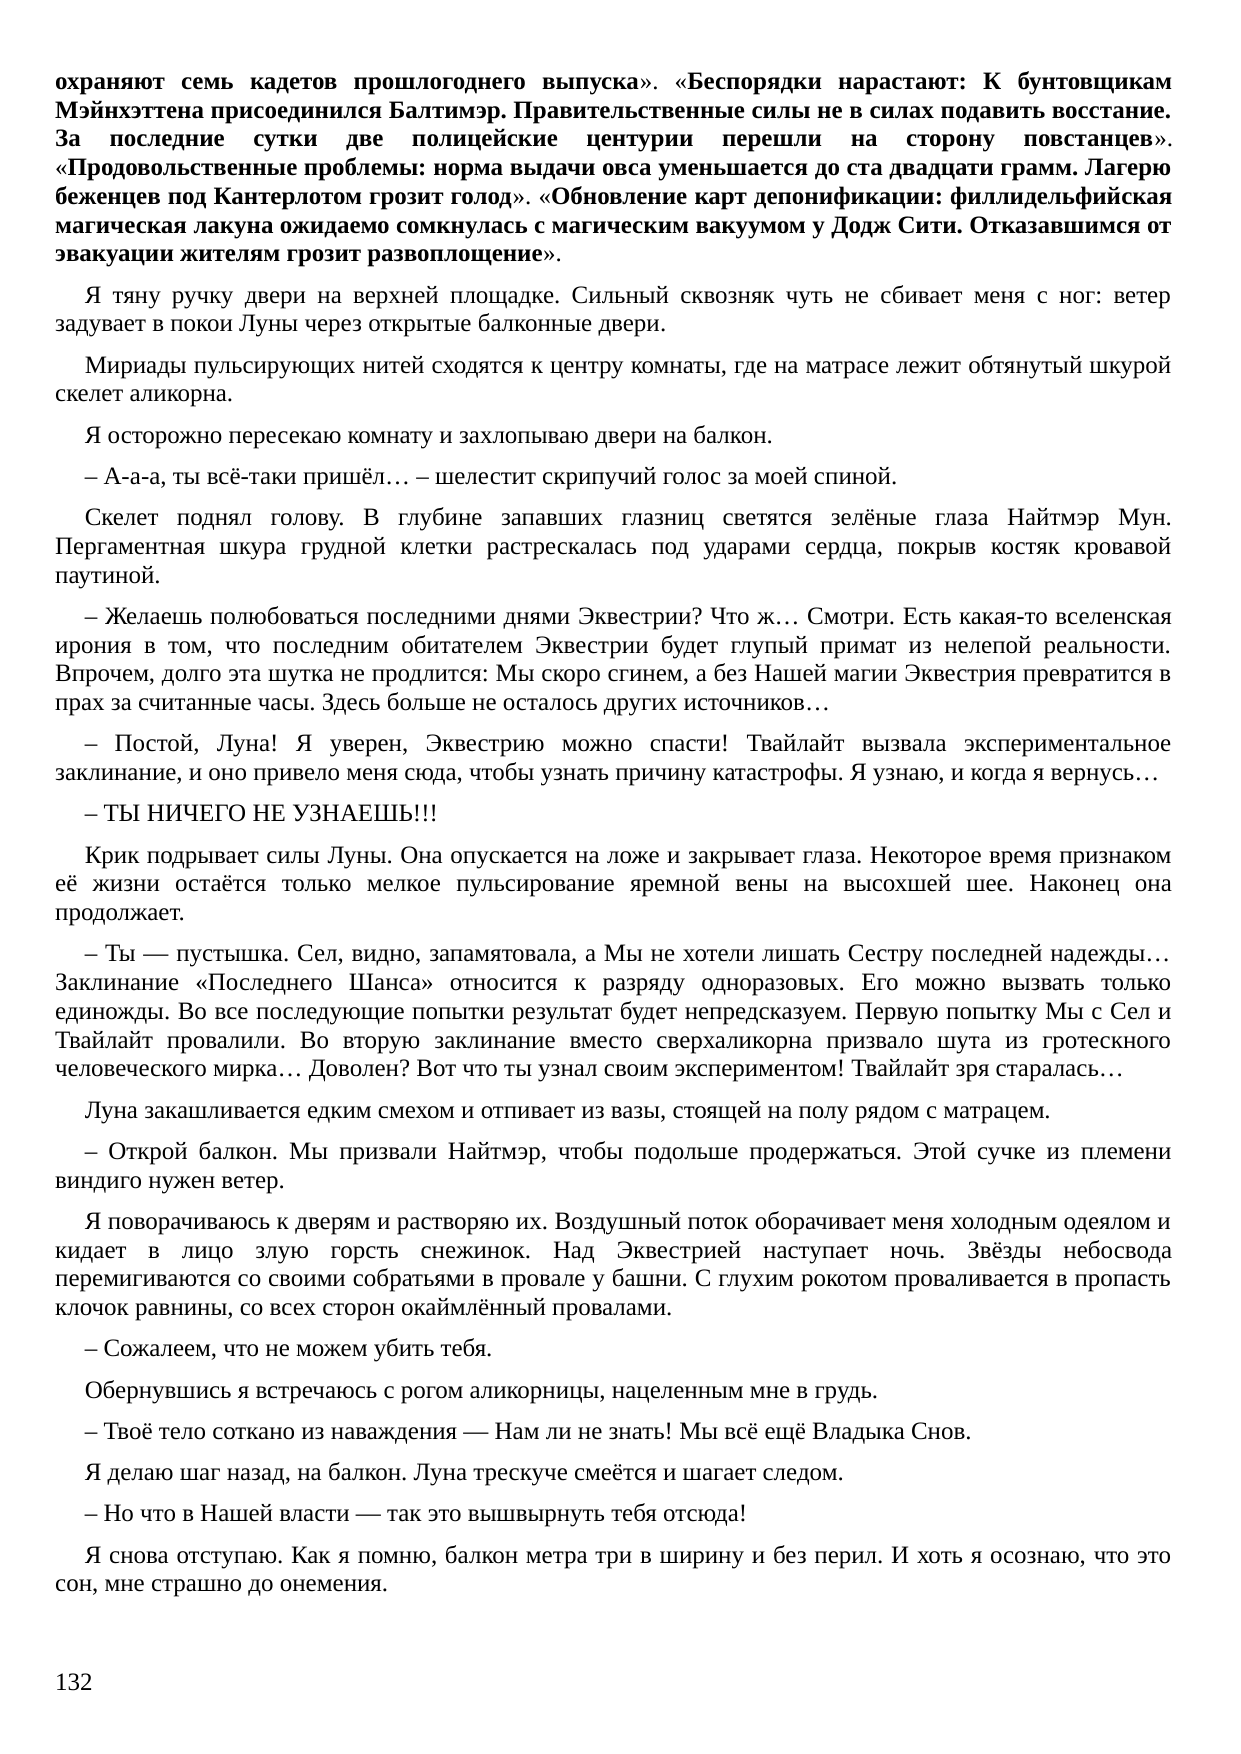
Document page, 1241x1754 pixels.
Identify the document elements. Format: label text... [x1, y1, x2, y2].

text охраняют семь кадетов прошлогоднего выпуска». «Беспорядки нарастают: К бунтовщикам Мэйнхэттена присоединился Балтимэр. Правительственные силы не в силах подавить восстание. За последние сутки две полицейские центурии перешли на сторону повстанцев». «Продовольственные проблемы: норма выдачи овса уменьшается до ста двадцати грамм. Лагерю беженцев под Кантерлотом грозит голод». «Обновление карт депонификации: филлидельфийская магическая лакуна ожидаемо сомкнулась с магическим вакуумом у Додж Сити. Отказавшимся от эвакуации жителям грозит развоплощение». [55, 66, 1173, 267]
text Скелет поднял голову. В глубине запавших глазниц светятся зелёные глаза Найтмэр Мун. Пергаментная шкура грудной клетки растрескалась под ударами сердца, покрыв костяк кровавой паутиной. [55, 502, 1173, 588]
text Мириады пульсирующих нитей сходятся к центру комнаты, где на матрасе лежит обтянутый шкурой скелет аликорна. [55, 350, 1173, 407]
text – Сожалеем, что не можем убить тебя. [55, 1333, 1173, 1362]
text – Желаешь полюбоваться последними днями Эквестрии? Что ж… Смотри. Есть какая-то вселенская ирония в том, что последним обитателем Эквестрии будет глупый примат из нелепой реальности. Впрочем, долго эта шутка не продлится: Мы скоро сгинем, а без Нашей магии Эквестрия превратится в прах за считанные часы. Здесь больше не осталось других источников… [55, 601, 1173, 716]
text – Постой, Луна! Я уверен, Эквестрию можно спасти! Твайлайт вызвала экспериментальное заклинание, и оно привело меня сюда, чтобы узнать причину катастрофы. Я узнаю, и когда я вернусь… [55, 728, 1173, 786]
text Луна закашливается едким смехом и отпивает из вазы, стоящей на полу рядом с матрацем. [55, 1095, 1173, 1123]
text – Открой балкон. Мы призвали Найтмэр, чтобы подольше продержаться. Этой сучке из племени виндиго нужен ветер. [55, 1136, 1173, 1193]
text Я тяну ручку двери на верхней площадке. Сильный сквозняк чуть не сбивает меня с ног: ветер задувает в покои Луны через открытые балконные двери. [55, 280, 1173, 337]
text – Твоё тело соткано из наваждения — Нам ли не знать! Мы всё ещё Владыка Снов. [55, 1416, 1173, 1445]
text Я делаю шаг назад, на балкон. Луна трескуче смеётся и шагает следом. [55, 1457, 1173, 1486]
text Я осторожно пересекаю комнату и захлопываю двери на балкон. [55, 420, 1173, 448]
text Я снова отступаю. Как я помню, балкон метра три в ширину и без перил. И хоть я осознаю, что это сон, мне страшно до онемения. [55, 1540, 1173, 1597]
text – Ты — пустышка. Сел, видно, запамятовала, а Мы не хотели лишать Сестру последней надежды… Заклинание «Последнего Шанса» относится к разряду одноразовых. Его можно вызвать только единожды. Во все последующие попытки результат будет непредсказуем. Первую попытку Мы с Сел и Твайлайт провалили. Во вторую заклинание вместо сверхаликорна призвало шута из гротескного человеческого мирка… Доволен? Вот что ты узнал своим экспериментом! Твайлайт зря старалась… [55, 938, 1173, 1082]
text Я поворачиваюсь к дверям и растворяю их. Воздушный поток оборачивает меня холодным одеялом и кидает в лицо злую горсть снежинок. Над Эквестрией наступает ночь. Звёзды небосвода перемигиваются со своими собратьями в провале у башни. С глухим рокотом проваливается в пропасть клочок равнины, со всех сторон окаймлённый провалами. [55, 1206, 1173, 1321]
text Крик подрывает силы Луны. Она опускается на ложе и закрывает глаза. Некоторое время признаком её жизни остаётся только мелкое пульсирование яремной вены на высохшей шее. Наконец она продолжает. [55, 840, 1173, 926]
text – А-а-а, ты всё-таки пришёл… – шелестит скрипучий голос за моей спиной. [55, 461, 1173, 490]
text – Но что в Нашей власти — так это вышвырнуть тебя отсюда! [55, 1498, 1173, 1527]
text Обернувшись я встречаюсь с рогом аликорницы, нацеленным мне в грудь. [55, 1375, 1173, 1403]
text – ТЫ НИЧЕГО НЕ УЗНАЕШЬ!!! [55, 798, 1173, 827]
